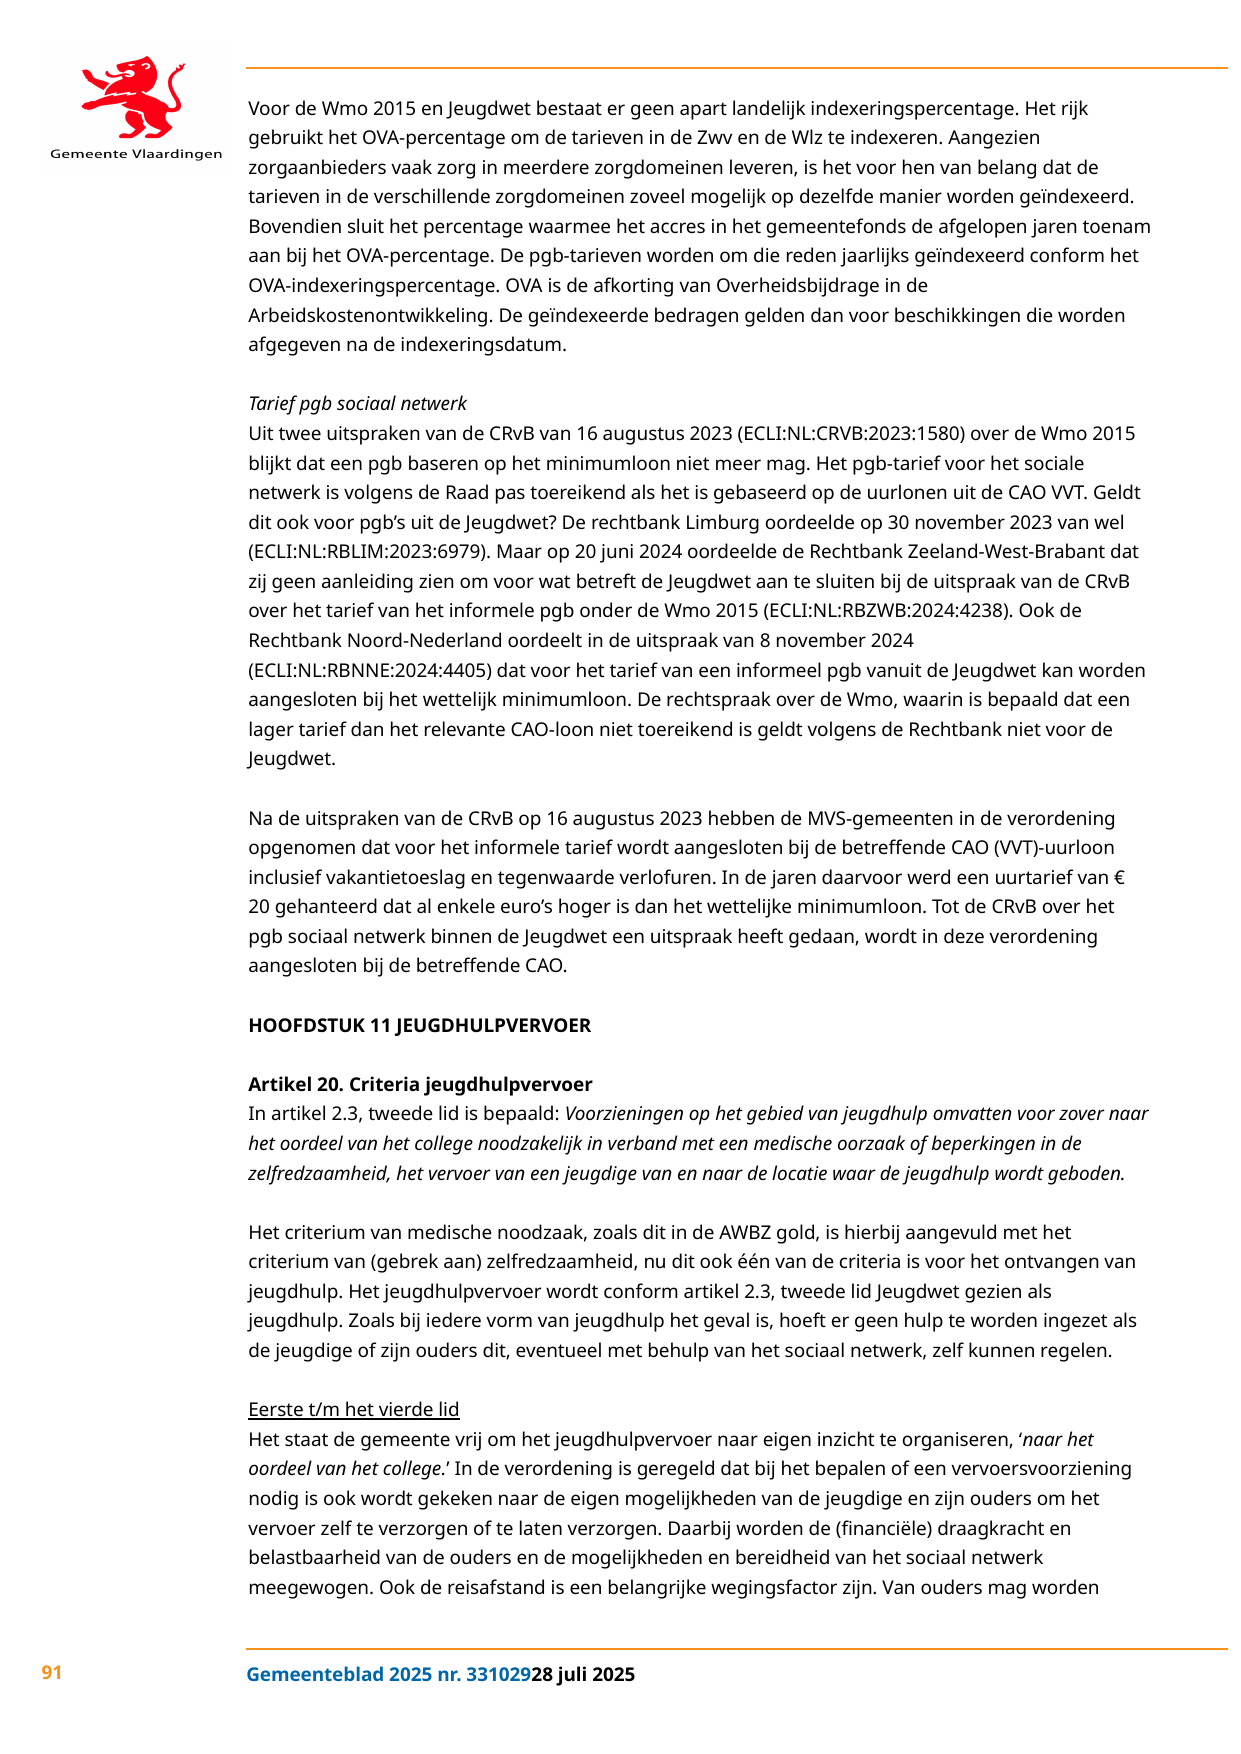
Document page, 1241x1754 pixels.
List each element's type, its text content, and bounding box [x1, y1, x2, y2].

text Het staat de gemeente vrij om het jeugdhulpvervoer naar eigen inzicht te organiseren, ‘naar het oordeel van het college.’ In de verordening is geregeld dat bij het bepalen of een vervoersvoorziening nodig is ook wordt gekeken naar de eigen mogelijkheden van de jeugdige en zijn ouders om het vervoer zelf te verzorgen of te laten verzorgen. Daarbij worden de (financiële) draagkracht en belastbaarheid van de ouders en de mogelijkheden en bereidheid van het sociaal netwerk meegewogen. Ook de reisafstand is een belangrijke wegingsfactor zijn. Van ouders mag worden [248, 1426, 1152, 1600]
text Tarief pgb sociaal netwerk [248, 391, 1152, 416]
text Voor de Wmo 2015 en Jeugdwet bestaat er geen apart landelijk indexeringspercentage. Het rijk gebruikt het OVA-percentage om de tarieven in de Zwv en de Wlz te indexeren. Aangezien zorgaanbieders vaak zorg in meerdere zorgdomeinen leveren, is het voor hen van belang dat de tarieven in de verschillende zorgdomeinen zoveel mogelijk op dezelfde manier worden geïndexeerd. Bovendien sluit het percentage waarmee het accres in het gemeentefonds de afgelopen jaren toenam aan bij het OVA-percentage. De pgb-tarieven worden om die reden jaarlijks geïndexeerd conform het OVA-indexeringspercentage. OVA is de afkorting van Overheidsbijdrage in de Arbeidskostenontwikkeling. De geïndexeerde bedragen gelden dan voor beschikkingen die worden afgegeven na de indexeringsdatum. [248, 95, 1152, 357]
text Eerste t/m het vierde lid [248, 1396, 1152, 1422]
text Artikel 20. Criteria jeugdhulpvervoer [248, 1071, 1152, 1097]
text In artikel 2.3, tweede lid is bepaald: Voorzieningen op het gebied van jeugdhulp omvatten voor zover naar het oordeel van het college noodzakelijk in verband met een medische oorzaak of beperkingen in de zelfredzaamheid, het vervoer van een jeugdige van en naar de locatie waar de jeugdhulp wordt geboden. [248, 1101, 1152, 1186]
text Na de uitspraken van de CRvB op 16 augustus 2023 hebben de MVS-gemeenten in de verordening opgenomen dat voor het informele tarief wordt aangesloten bij de betreffende CAO (VVT)-uurloon inclusief vakantietoeslag en tegenwaarde verlofuren. In de jaren daarvoor werd een uurtarief van € 20 gehanteerd dat al enkele euro’s hoger is dan het wettelijke minimumloon. Tot de CRvB over het pgb sociaal netwerk binnen de Jeugdwet een uitspraak heeft gedaan, wordt in deze verordening aangesloten bij de betreffende CAO. [248, 805, 1152, 978]
picture [41, 47, 231, 172]
text Uit twee uitspraken van de CRvB van 16 augustus 2023 (ECLI:NL:CRVB:2023:1580) over de Wmo 2015 blijkt dat een pgb baseren op het minimumloon niet meer mag. Het pgb-tarief voor het sociale netwerk is volgens de Raad pas toereikend als het is gebaseerd op de uurlonen uit de CAO VVT. Geldt dit ook voor pgb’s uit de Jeugdwet? De rechtbank Limburg oordeelde op 30 november 2023 van wel (ECLI:NL:RBLIM:2023:6979). Maar op 20 juni 2024 oordeelde de Rechtbank Zeeland-West-Brabant dat zij geen aanleiding zien om voor wat betreft de Jeugdwet aan te sluiten bij de uitspraak van de CRvB over het tarief van het informele pgb onder de Wmo 2015 (ECLI:NL:RBZWB:2024:4238). Ook de Rechtbank Noord-Nederland oordeelt in de uitspraak van 8 november 2024 (ECLI:NL:RBNNE:2024:4405) dat voor het tarief van een informeel pgb vanuit de Jeugdwet kan worden aangesloten bij het wettelijk minimumloon. De rechtspraak over de Wmo, waarin is bepaald dat een lager tarief dan het relevante CAO-loon niet toereikend is geldt volgens de Rechtbank niet voor de Jeugdwet. [248, 420, 1152, 771]
text HOOFDSTUK 11 JEUGDHULPVERVOER [248, 1012, 1152, 1038]
text Het criterium van medische noodzaak, zoals dit in de AWBZ gold, is hierbij aangevuld met het criterium van (gebrek aan) zelfredzaamheid, nu dit ook één van de criteria is voor het ontvangen van jeugdhulp. Het jeugdhulpvervoer wordt conform artikel 2.3, tweede lid Jeugdwet gezien als jeugdhulp. Zoals bij iedere vorm van jeugdhulp het geval is, hoeft er geen hulp te worden ingezet als de jeugdige of zijn ouders dit, eventueel met behulp van het sociaal netwerk, zelf kunnen regelen. [248, 1219, 1152, 1363]
